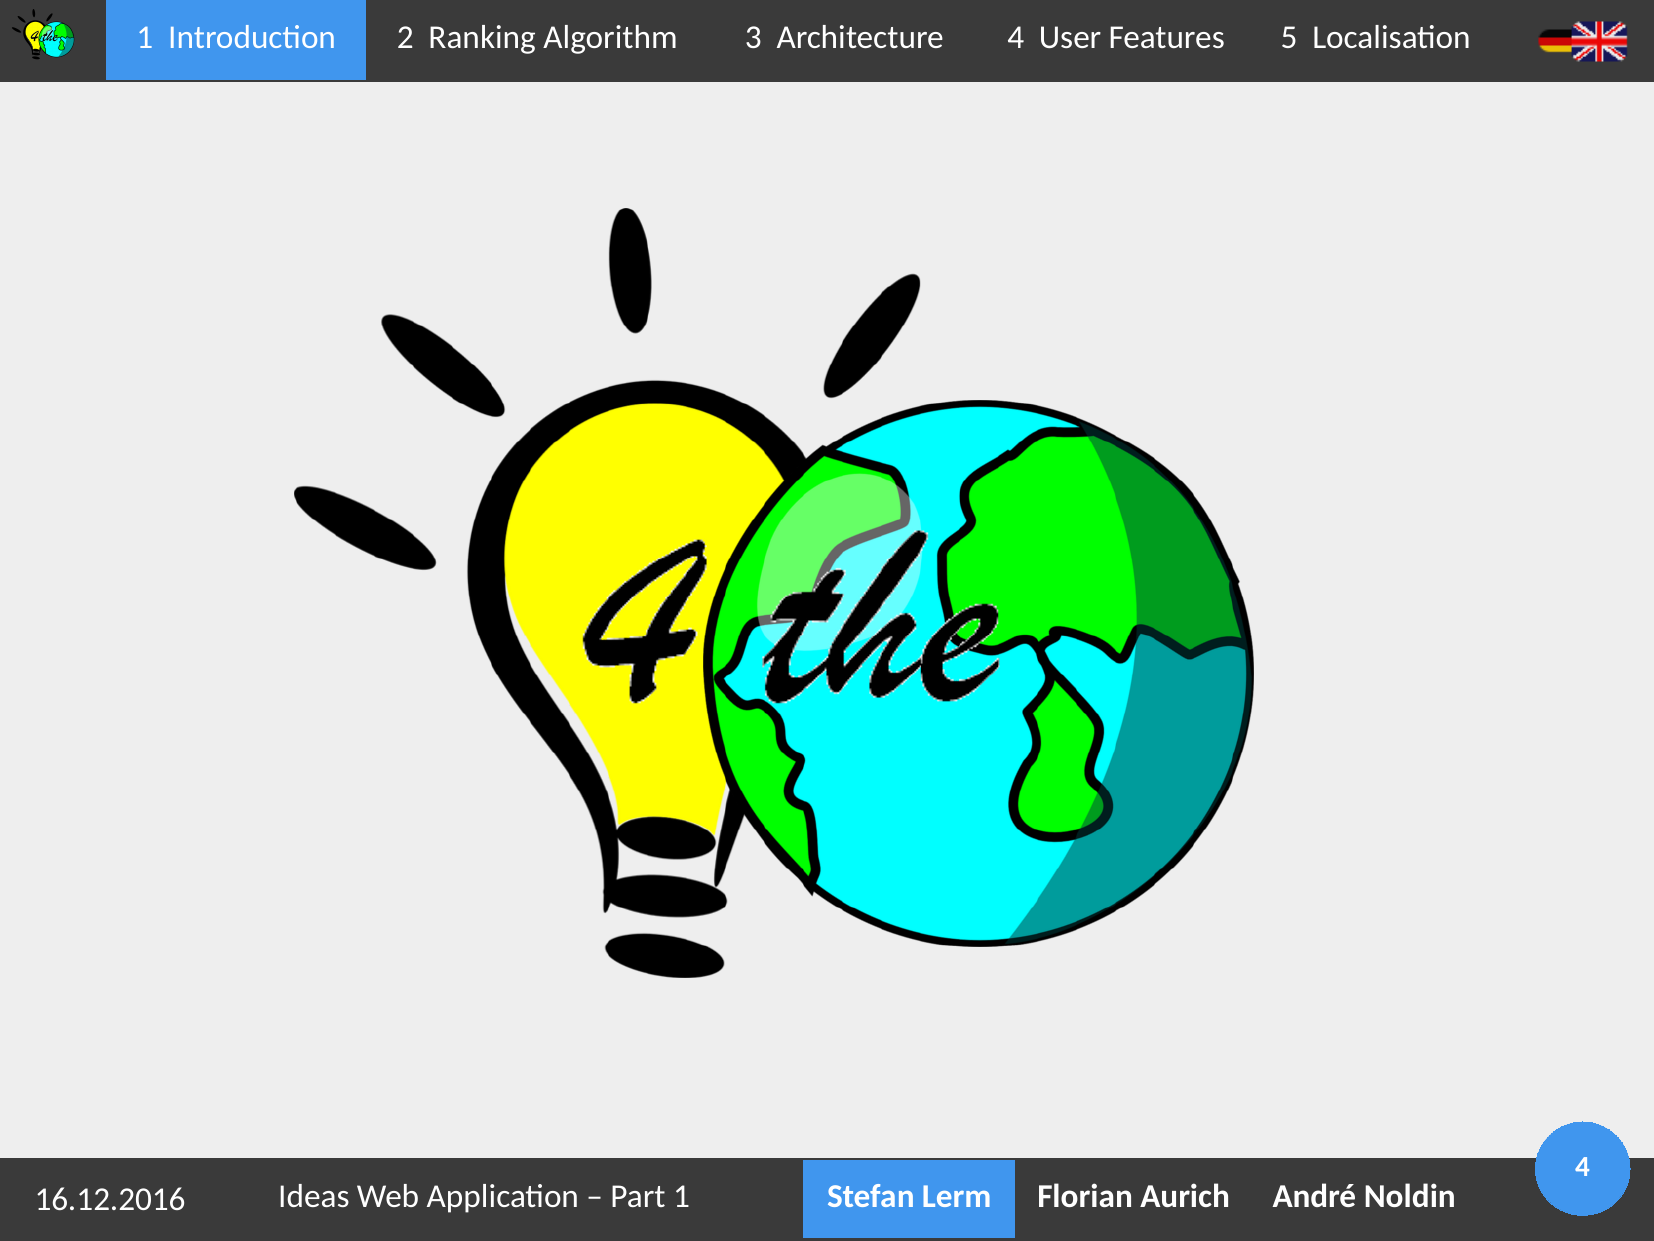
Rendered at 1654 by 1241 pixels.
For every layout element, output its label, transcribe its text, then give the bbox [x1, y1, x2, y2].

text_box 3 Architecture [708, 0, 980, 80]
text_box 4 User Features [980, 0, 1251, 80]
text_box Ideas Web Application – Part 1 [242, 1160, 727, 1238]
text_box 1 Introduction [106, 0, 366, 80]
picture [1536, 18, 1629, 64]
text_box 2 Ranking Algorithm [366, 0, 708, 80]
picture [141, 80, 1389, 1241]
text_box André Noldin [1251, 1160, 1477, 1238]
text_box Florian Aurich [1015, 1160, 1251, 1238]
text_box 5 Localisation [1251, 0, 1501, 80]
text_box Stefan Lerm [803, 1160, 1015, 1238]
picture [2, 0, 83, 80]
